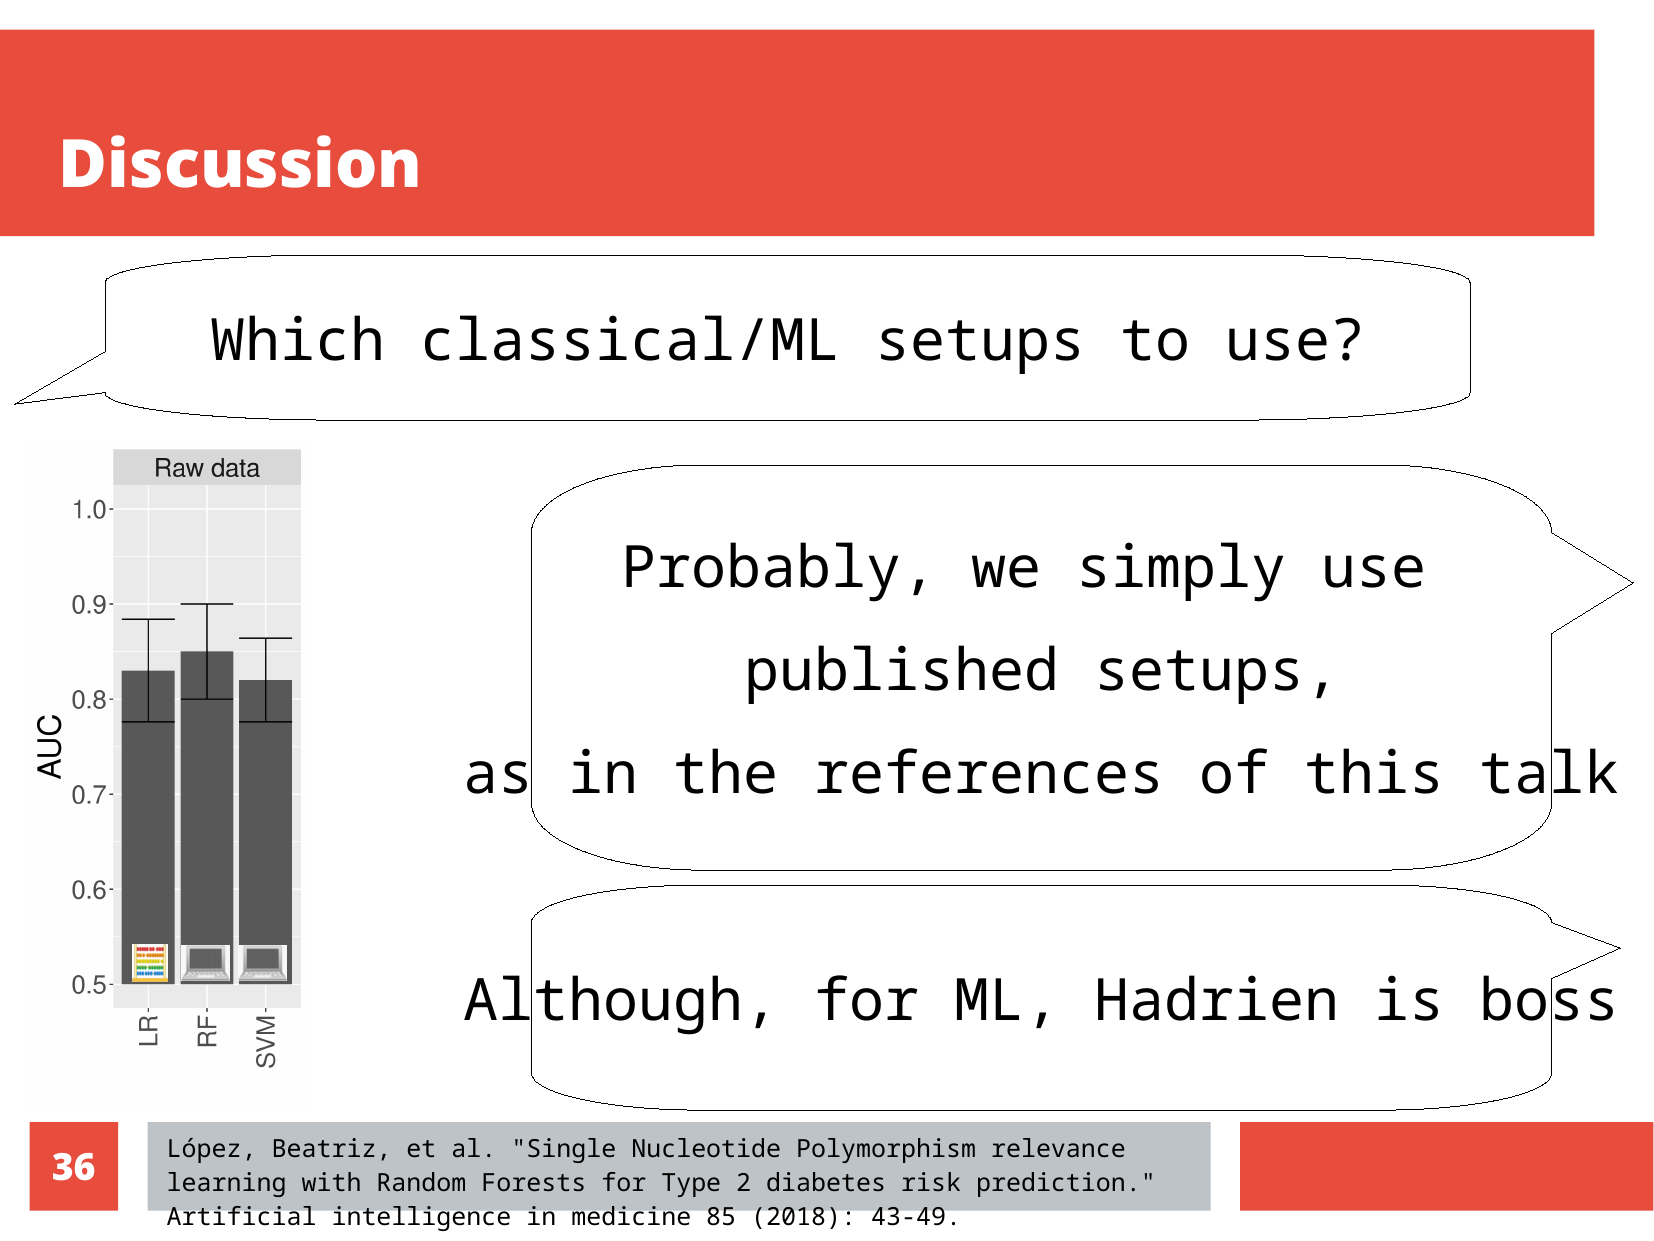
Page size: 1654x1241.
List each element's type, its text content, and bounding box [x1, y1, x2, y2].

text_box Which classical/ML setups to use? [14, 255, 1471, 421]
text_box López, Beatriz, et al. "Single Nucleotide Polymorphism relevance learning with Random Forests for Type 2 diabetes risk prediction." Artificial intelligence in medicine 85 (2018): 43-49. [151, 1123, 1191, 1213]
text_box Probably, we simply use published setups, as in the references of this talk [531, 465, 1634, 871]
title Discussion [59, 59, 1595, 207]
picture [30, 442, 308, 1111]
text_box Although, for ML, Hadrien is boss [531, 885, 1621, 1111]
